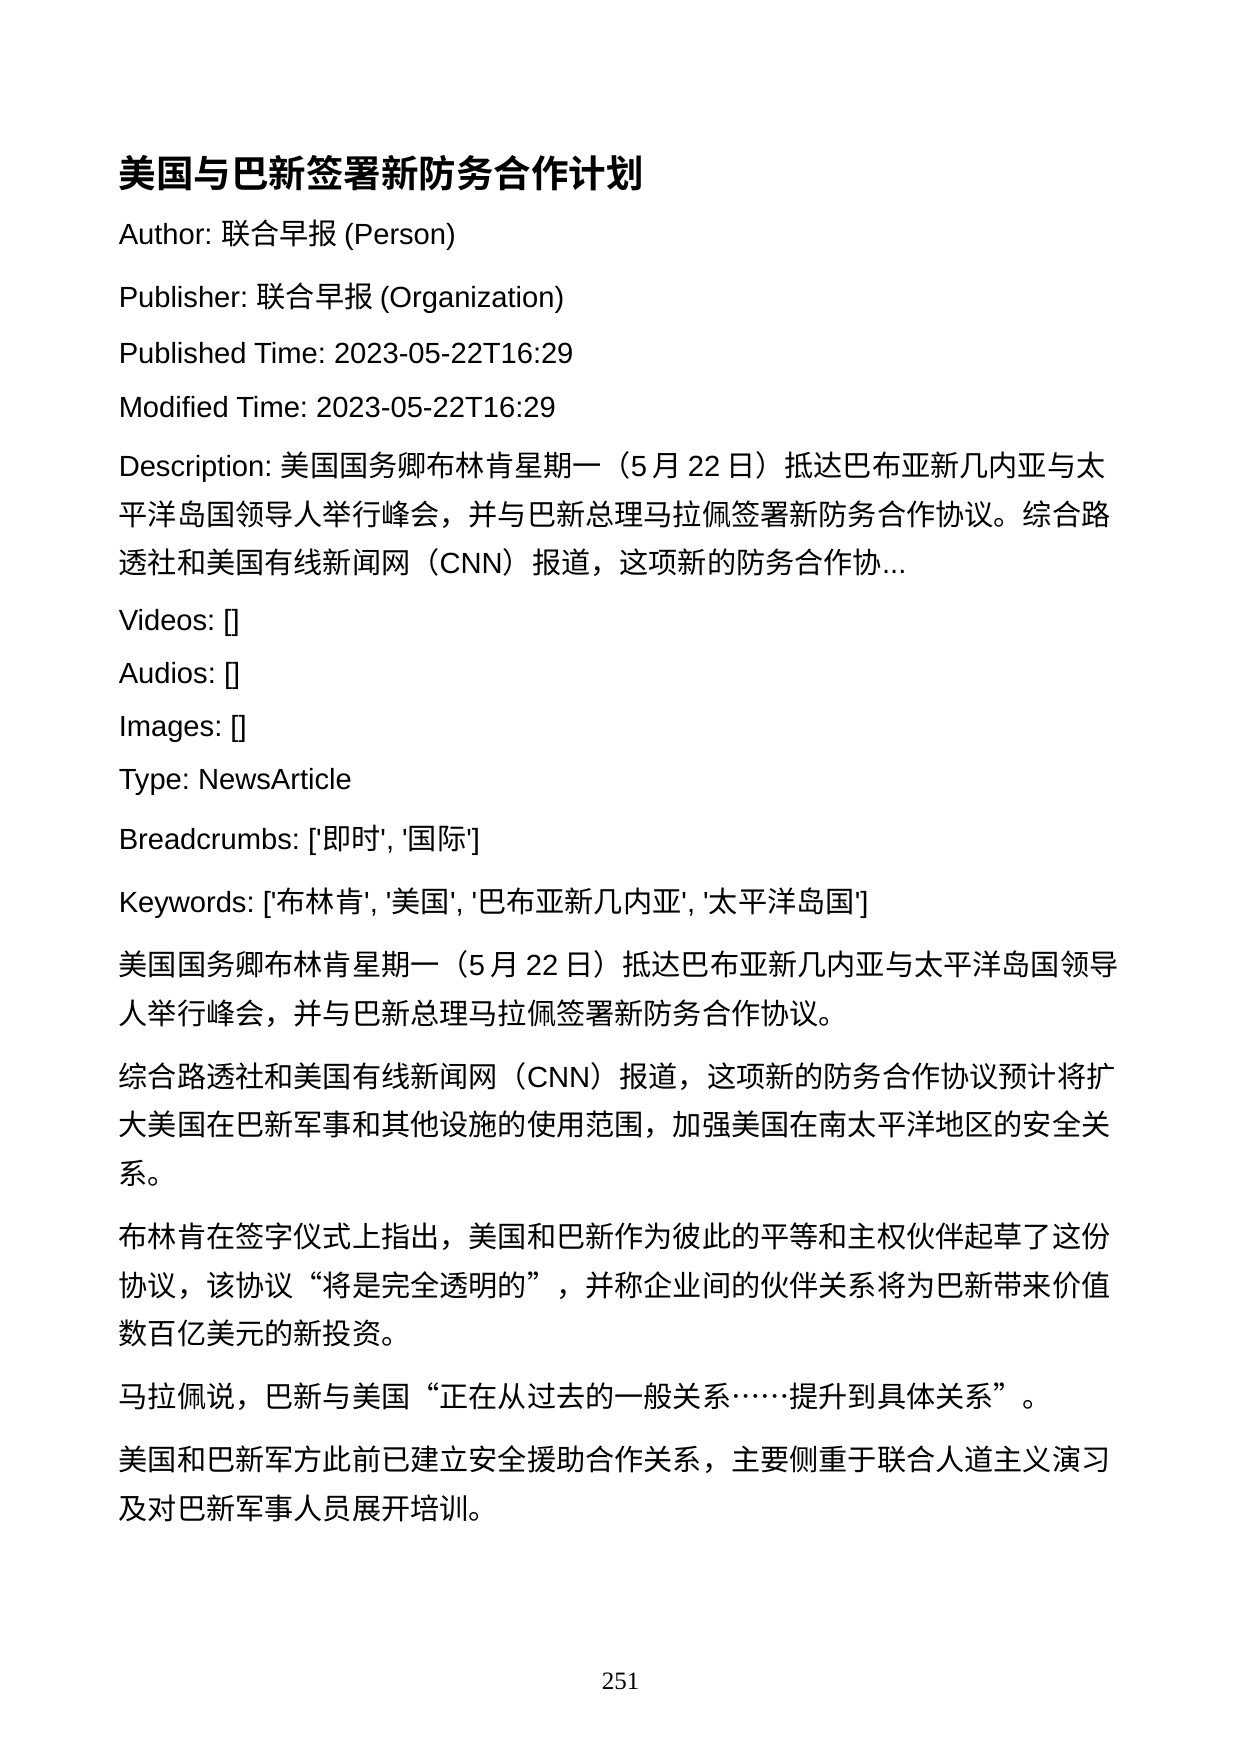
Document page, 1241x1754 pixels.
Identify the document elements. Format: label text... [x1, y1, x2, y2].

text Modified Time: 2023-05-22T16:29 [118, 390, 1122, 423]
text Images: [] [118, 709, 1122, 743]
text Author: 联合早报 (Person) [118, 210, 1122, 253]
text 美国国务卿布林肯星期一（5月22日）抵达巴布亚新几内亚与太平洋岛国领导人举行峰会，并与巴新总理马拉佩签署新防务合作协议。 [118, 942, 1122, 1033]
text Breadcrumbs: ['即时', '国际'] [118, 816, 1122, 858]
text 美国和巴新军方此前已建立安全援助合作关系，主要侧重于联合人道主义演习及对巴新军事人员展开培训。 [118, 1437, 1122, 1528]
text Published Time: 2023-05-22T16:29 [118, 337, 1122, 370]
text Keywords: ['布林肯', '美国', '巴布亚新几内亚', '太平洋岛国'] [118, 879, 1122, 921]
text Publisher: 联合早报 (Organization) [118, 273, 1122, 316]
text 综合路透社和美国有线新闻网（CNN）报道，这项新的防务合作协议预计将扩大美国在巴新军事和其他设施的使用范围，加强美国在南太平洋地区的安全关系。 [118, 1053, 1122, 1193]
subtitle 美国与巴新签署新防务合作计划 [118, 143, 1122, 198]
text Description: 美国国务卿布林肯星期一（5月22日）抵达巴布亚新几内亚与太平洋岛国领导人举行峰会，并与巴新总理马拉佩签署新防务合作协议。综合路透社和美国有线新闻网（CNN）报道，这项新的防务合作协... [118, 443, 1122, 582]
text Videos: [] [118, 603, 1122, 637]
text 布林肯在签字仪式上指出，美国和巴新作为彼此的平等和主权伙伴起草了这份协议，该协议“将是完全透明的”，并称企业间的伙伴关系将为巴新带来价值数百亿美元的新投资。 [118, 1214, 1122, 1353]
text 马拉佩说，巴新与美国“正在从过去的一般关系……提升到具体关系”。 [118, 1374, 1122, 1416]
text Audios: [] [118, 656, 1122, 690]
text Type: NewsArticle [118, 762, 1122, 796]
